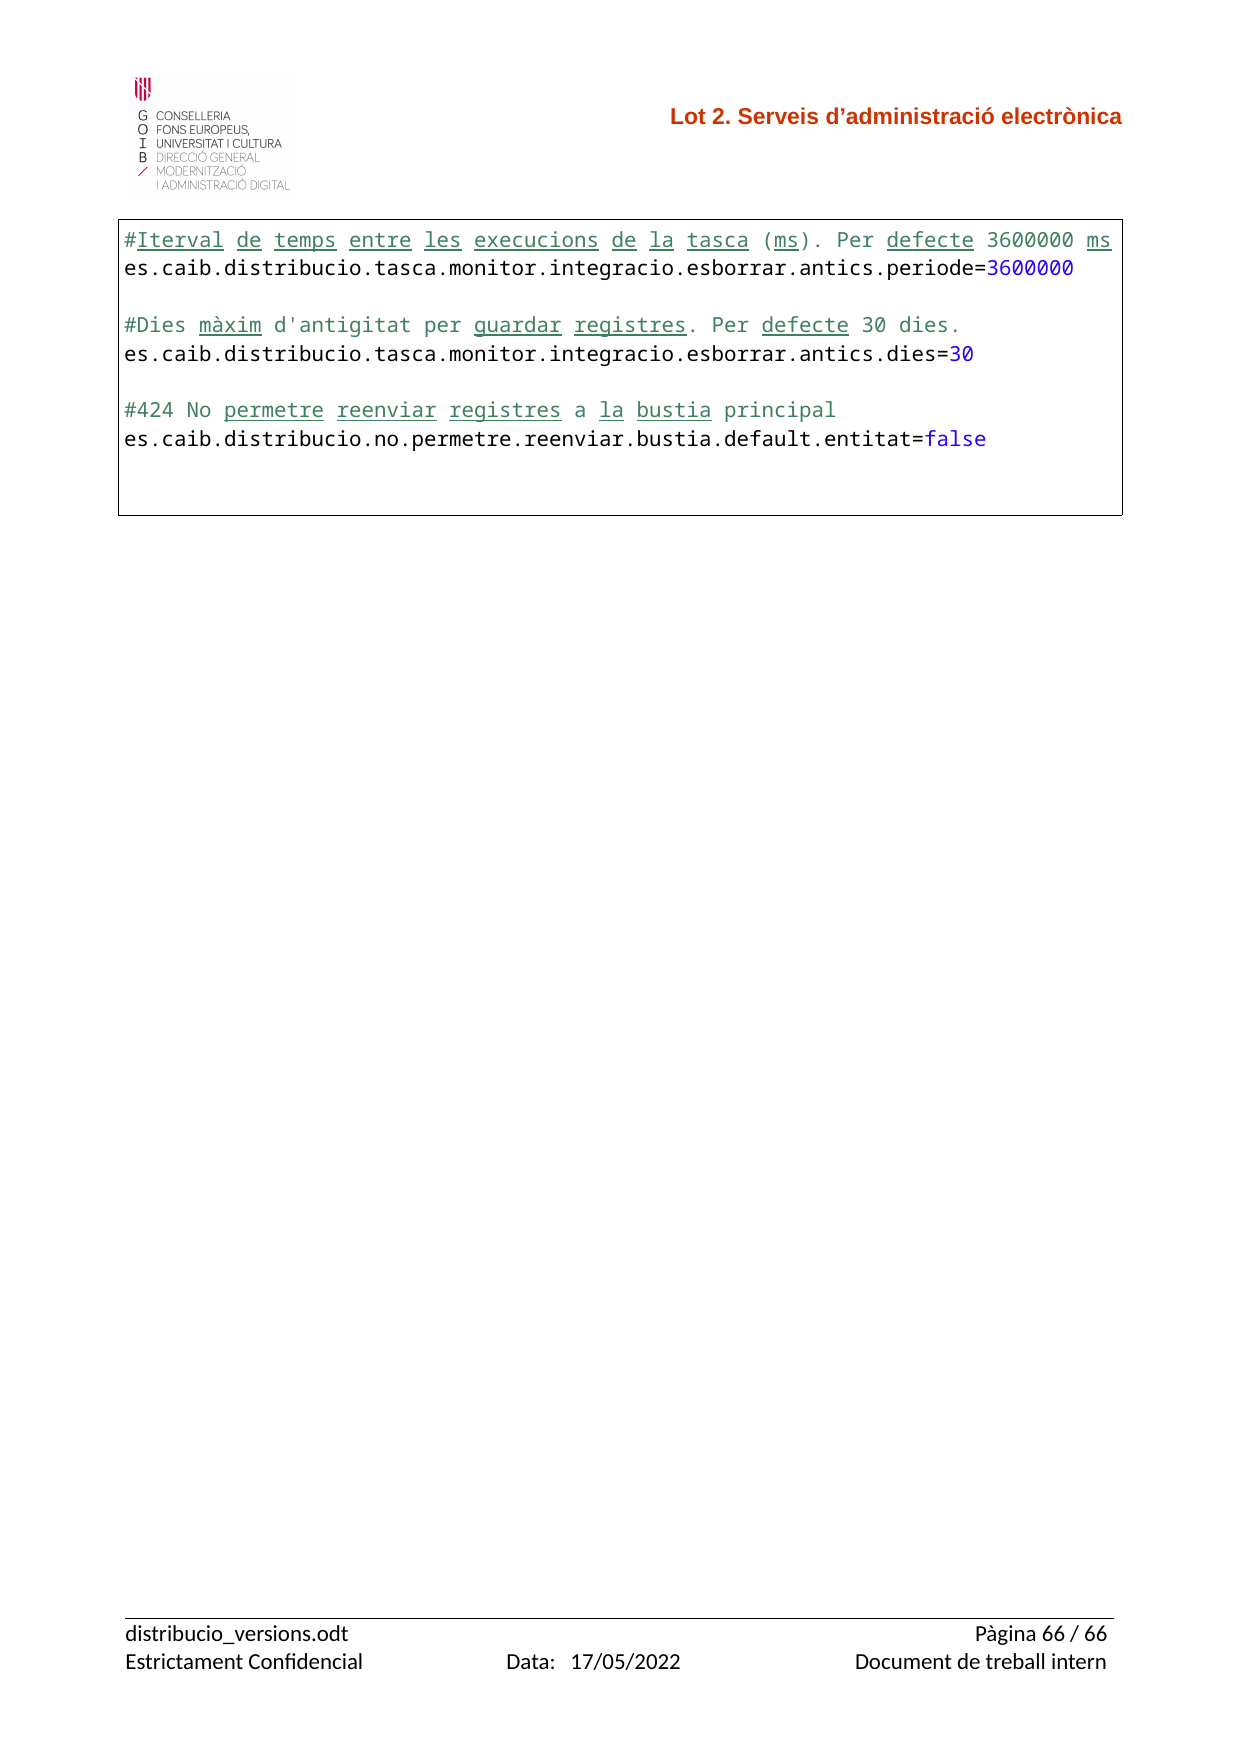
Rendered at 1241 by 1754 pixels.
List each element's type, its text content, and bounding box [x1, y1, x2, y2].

picture [126, 70, 299, 197]
table_header #Iterval de temps entre les execucions de la tasca (ms). Per defecte 3600000 ms es.caib.distribucio.tasca.monitor.integracio.esborrar.antics.periode=3600000 #Dies màxim d'antigitat per guardar registres. Per defecte 30 dies. es.caib.distribucio.tasca.monitor.integracio.esborrar.antics.dies=30 #424 No permetre reenviar registres a la bustia principal es.caib.distribucio.no.permetre.reenviar.bustia.default.entitat=false [119, 220, 1122, 515]
